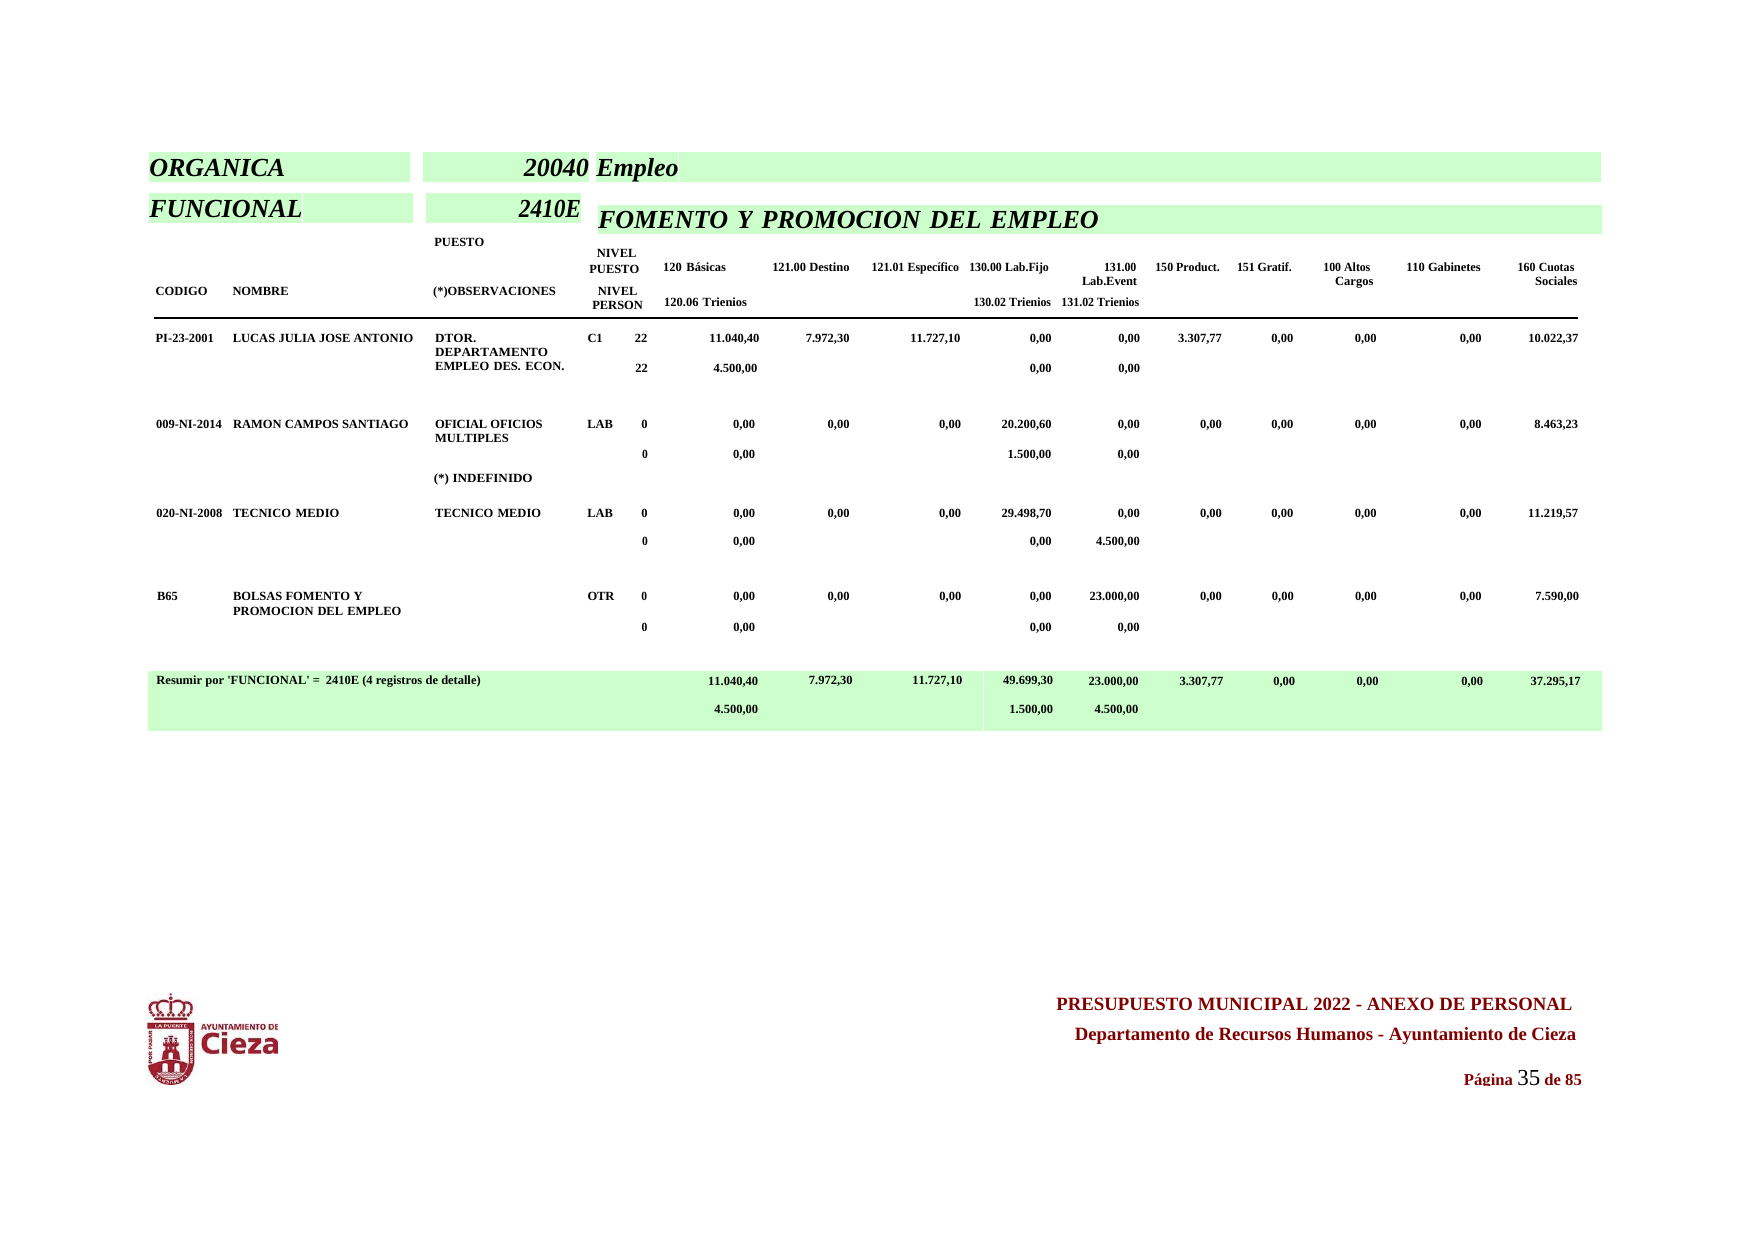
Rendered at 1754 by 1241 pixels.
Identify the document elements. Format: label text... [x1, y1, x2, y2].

table_cell 49.699,30 [984, 671, 1072, 696]
table_cell [1160, 696, 1247, 731]
text 0,00 [966, 331, 1051, 345]
text 130.02 Trienios [966, 296, 1051, 309]
text 0,00 [1354, 506, 1418, 520]
table_cell [1507, 605, 1602, 671]
text FUNCIONAL 2410E [149, 193, 581, 223]
table_header 0,00 [984, 591, 1072, 604]
text 0,00 [655, 506, 755, 520]
text 120.06 Trienios [664, 296, 781, 309]
text 0,00 [1354, 417, 1418, 431]
table_cell 0,00 [1324, 671, 1418, 696]
table_cell 0,00 [1072, 605, 1160, 671]
text 009-NI-2014 [154, 417, 223, 431]
table_header B65 BOLSAS FOMENTO Y OTR [148, 591, 628, 604]
table_header 0 [628, 591, 680, 604]
table_cell [1160, 605, 1247, 671]
text 0,00 [655, 447, 755, 461]
text C1 22 [587, 331, 655, 345]
text 0,00 [1418, 506, 1481, 520]
table_cell [884, 605, 983, 671]
table_cell 11.727,10 [884, 671, 983, 696]
table_header 0,00 [784, 591, 884, 604]
text 0 [577, 447, 647, 461]
table_cell 3.307,77 [1160, 671, 1247, 696]
text LAB 0 [577, 506, 647, 520]
text 0,00 [781, 417, 849, 431]
text 0,00 [1159, 417, 1222, 431]
text TECNICO MEDIO [233, 506, 422, 520]
text 11.040,40 [709, 331, 781, 345]
text Lab.Event [1082, 274, 1137, 288]
table_cell PROMOCION DEL EMPLEO [148, 605, 628, 671]
text TECNICO MEDIO [435, 506, 577, 520]
text 11.727,10 [882, 331, 960, 345]
text 0,00 [1056, 447, 1139, 461]
text PUESTO NIVEL [589, 262, 641, 298]
text 1.500,00 [966, 447, 1051, 461]
text 0,00 [1418, 331, 1481, 345]
text 0,00 [1159, 506, 1222, 520]
table_cell [1507, 696, 1602, 731]
text 0,00 [966, 535, 1051, 548]
table_cell 0,00 [680, 605, 784, 671]
table_header 0,00 [1160, 591, 1247, 604]
picture [147, 992, 279, 1085]
text PUESTO [135, 237, 484, 249]
table_cell 4.500,00 [680, 696, 784, 731]
table_cell [1418, 605, 1507, 671]
text (*)OBSERVACIONES [433, 284, 560, 298]
text 0,00 [966, 361, 1051, 375]
text 20.200,60 [966, 417, 1051, 431]
text 0,00 [882, 417, 961, 431]
table_cell [784, 696, 884, 731]
text Cargos [1141, 274, 1373, 288]
text (*) INDEFINIDO [433, 470, 577, 485]
table_header 23.000,00 [1072, 591, 1160, 604]
text 121.00 Destino 121.01 Específico 130.00 Lab.Fijo 131.00 [772, 260, 1137, 274]
text 7.972,30 [781, 331, 849, 345]
table_cell [1324, 696, 1418, 731]
text 0,00 [1118, 361, 1159, 375]
text LUCAS JULIA JOSE ANTONIO [233, 331, 422, 345]
table_cell [628, 696, 680, 731]
text NIVEL [597, 248, 1614, 260]
table_cell 0,00 [1418, 671, 1507, 696]
subtitle ORGANICA 20040 Empleo [149, 152, 1614, 182]
table_cell 37.295,17 [1507, 671, 1602, 696]
table_header 0,00 [884, 591, 983, 604]
text 29.498,70 [966, 506, 1051, 520]
table_cell [1324, 605, 1418, 671]
text 120 Básicas [663, 260, 730, 274]
text 0,00 [655, 417, 755, 431]
text PERSON [577, 298, 643, 312]
text OFICIAL OFICIOS MULTIPLES [435, 417, 544, 445]
text 0,00 [1118, 331, 1159, 345]
subtitle FOMENTO Y PROMOCION DEL EMPLEO [598, 204, 1614, 234]
text 0,00 [1056, 417, 1139, 431]
text 4.500,00 [1056, 535, 1139, 548]
text 131.02 Trienios [1056, 296, 1139, 309]
table_cell [884, 696, 983, 731]
table_cell 0,00 [984, 605, 1072, 671]
text 8.463,23 [1506, 417, 1578, 431]
table_cell [1418, 696, 1507, 731]
text 0,00 [1354, 331, 1418, 345]
text 0,00 [1268, 506, 1296, 520]
text 3.307,77 [1159, 331, 1222, 345]
table_cell 7.972,30 [784, 671, 884, 696]
table_cell 4.500,00 [1072, 696, 1160, 731]
table_cell [1247, 605, 1324, 671]
text 0,00 [1418, 417, 1481, 431]
table_cell [148, 696, 628, 731]
text RAMON CAMPOS SANTIAGO [233, 417, 422, 431]
text 110 Gabinetes 160 Cuotas Sociales [1406, 260, 1579, 288]
text DTOR. DEPARTAMENTO EMPLEO DES. ECON. [435, 331, 567, 373]
table_cell 1.500,00 [984, 696, 1072, 731]
table_header 0,00 [1247, 591, 1324, 604]
table_cell [784, 605, 884, 671]
text LAB 0 [577, 417, 647, 431]
text CODIGO NOMBRE [155, 284, 294, 298]
text 0,00 [655, 535, 755, 548]
text 0,00 [1056, 506, 1139, 520]
text 0,00 [882, 506, 961, 520]
text 0,00 [781, 506, 849, 520]
table_cell 23.000,00 [1072, 671, 1160, 696]
text 020-NI-2008 [154, 506, 224, 520]
text PI-23-2001 [154, 331, 215, 345]
text 150 Product. 151 Gratif. 100 Altos [1141, 260, 1370, 274]
text 22 [577, 361, 647, 375]
table_header 0,00 [1324, 591, 1418, 604]
text 0 [577, 535, 647, 548]
table_cell 11.040,40 [680, 671, 784, 696]
table_cell Resumir por 'FUNCIONAL' = 2410E (4 registros de detalle) [148, 671, 628, 696]
text 0,00 [1268, 331, 1296, 345]
text 11.219,57 [1506, 506, 1578, 520]
text 0,00 [1268, 417, 1296, 431]
table_cell [628, 671, 680, 696]
table_cell [1247, 696, 1324, 731]
text 10.022,37 [1506, 331, 1578, 345]
table_cell 0 [628, 605, 680, 671]
text 4.500,00 [713, 361, 781, 375]
table_header 7.590,00 [1507, 591, 1602, 604]
table_header 0,00 [680, 591, 784, 604]
table_cell 0,00 [1247, 671, 1324, 696]
table_header 0,00 [1418, 591, 1507, 604]
